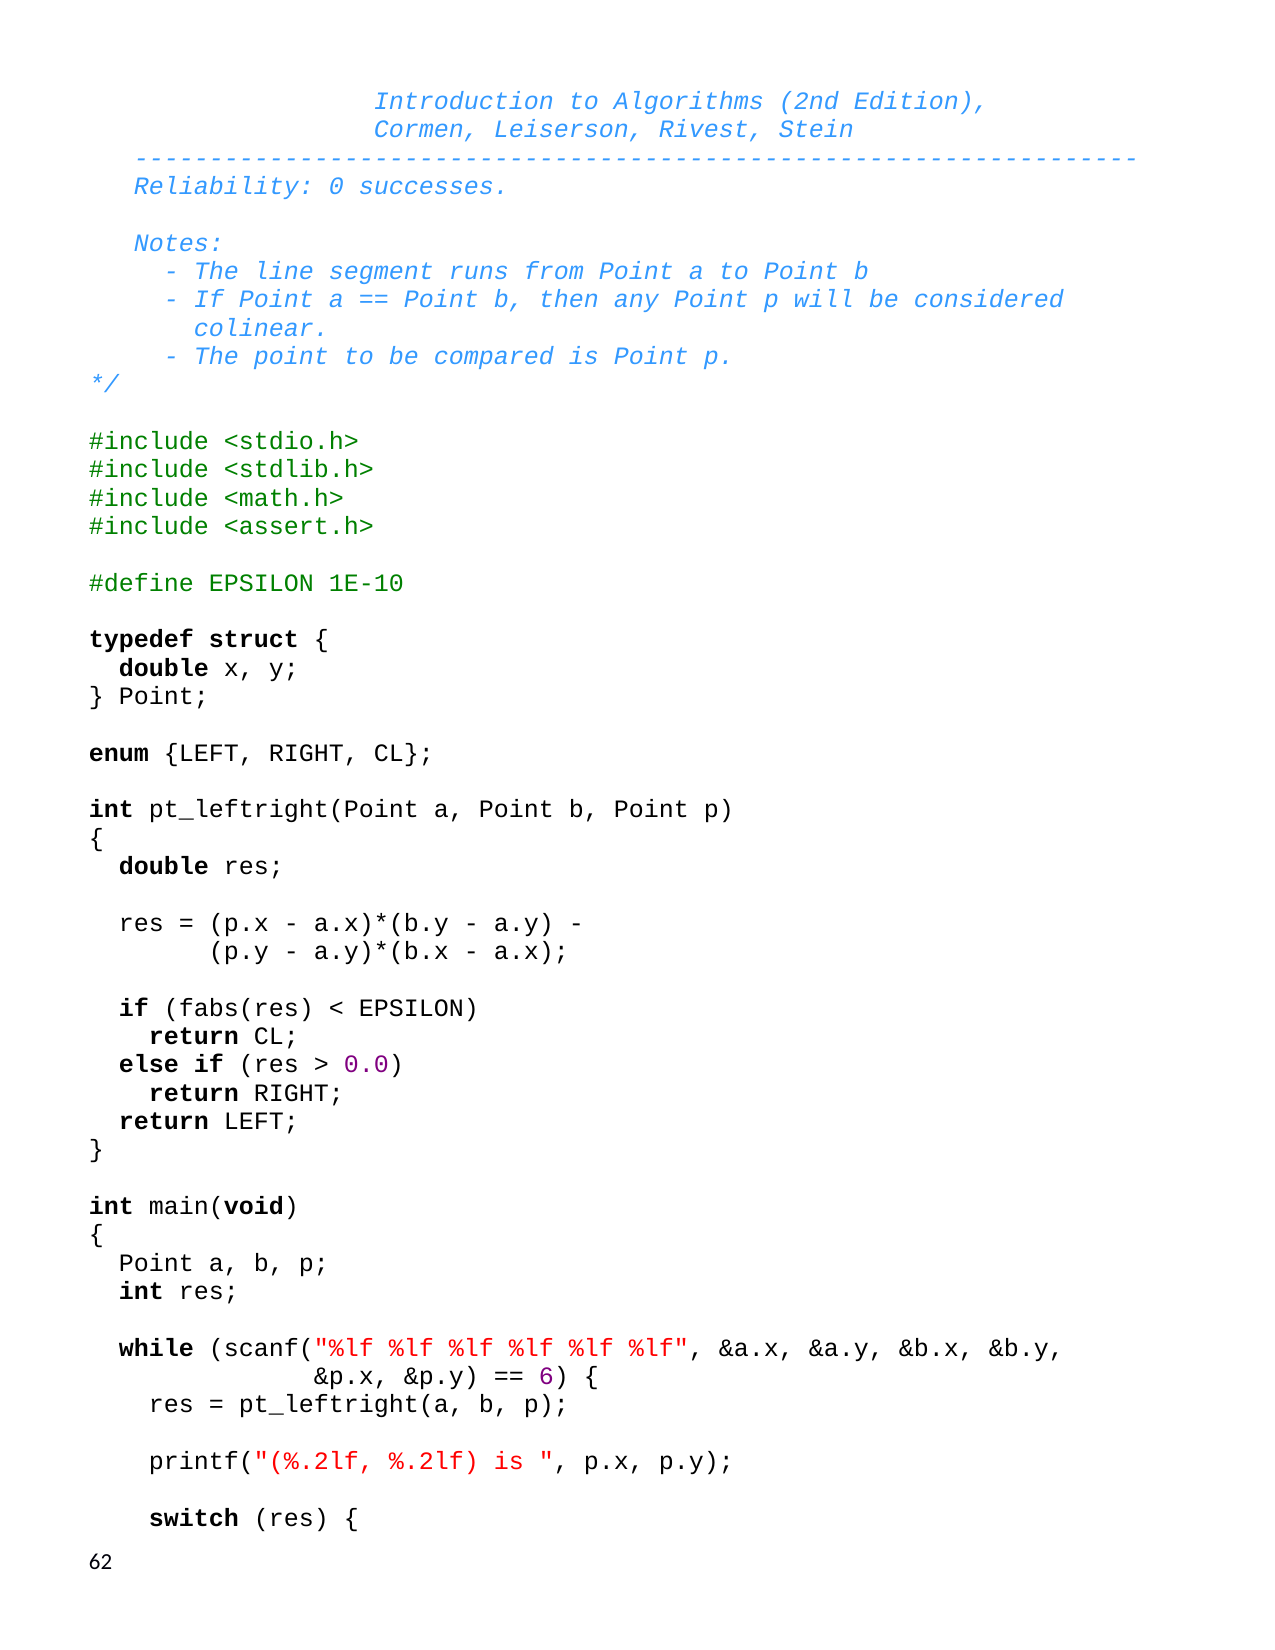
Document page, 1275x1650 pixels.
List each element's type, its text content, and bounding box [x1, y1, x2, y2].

text printf("(%.2lf, %.2lf) is ", p.x, p.y); [89, 1449, 1186, 1477]
text double res; [89, 854, 1186, 882]
text int pt_leftright(Point a, Point b, Point p) [89, 797, 1186, 825]
text res = (p.x - a.x)*(b.y - a.y) - [89, 910, 1186, 939]
text - If Point a == Point b, then any Point p will be considered [89, 287, 1186, 315]
text } [89, 1137, 1186, 1165]
text Point a, b, p; [89, 1250, 1186, 1279]
text else if (res > 0.0) [89, 1052, 1186, 1080]
text #define EPSILON 1E-10 [89, 570, 1186, 599]
text return LEFT; [89, 1109, 1186, 1137]
text int res; [89, 1279, 1186, 1307]
text ------------------------------------------------------------------- [89, 145, 1186, 174]
text enum {LEFT, RIGHT, CL}; [89, 740, 1186, 769]
text #include <stdio.h> [89, 429, 1186, 457]
text colinear. [89, 315, 1186, 344]
text - The point to be compared is Point p. [89, 344, 1186, 372]
text return RIGHT; [89, 1080, 1186, 1109]
text Notes: [89, 230, 1186, 259]
text return CL; [89, 1024, 1186, 1052]
text Reliability: 0 successes. [89, 174, 1186, 202]
text &p.x, &p.y) == 6) { [89, 1364, 1186, 1392]
text { [89, 825, 1186, 854]
text { [89, 1222, 1186, 1250]
text - The line segment runs from Point a to Point b [89, 259, 1186, 287]
text int main(void) [89, 1194, 1186, 1222]
text double x, y; [89, 655, 1186, 684]
text res = pt_leftright(a, b, p); [89, 1392, 1186, 1420]
text } Point; [89, 684, 1186, 712]
text */ [89, 372, 1186, 400]
text while (scanf("%lf %lf %lf %lf %lf %lf", &a.x, &a.y, &b.x, &b.y, [89, 1335, 1186, 1364]
text Introduction to Algorithms (2nd Edition), [89, 89, 1186, 117]
text typedef struct { [89, 627, 1186, 655]
text if (fabs(res) < EPSILON) [89, 995, 1186, 1024]
text #include <stdlib.h> [89, 457, 1186, 485]
text #include <math.h> [89, 485, 1186, 514]
text switch (res) { [89, 1505, 1186, 1534]
text (p.y - a.y)*(b.x - a.x); [89, 939, 1186, 967]
text Cormen, Leiserson, Rivest, Stein [89, 117, 1186, 145]
text #include <assert.h> [89, 514, 1186, 542]
